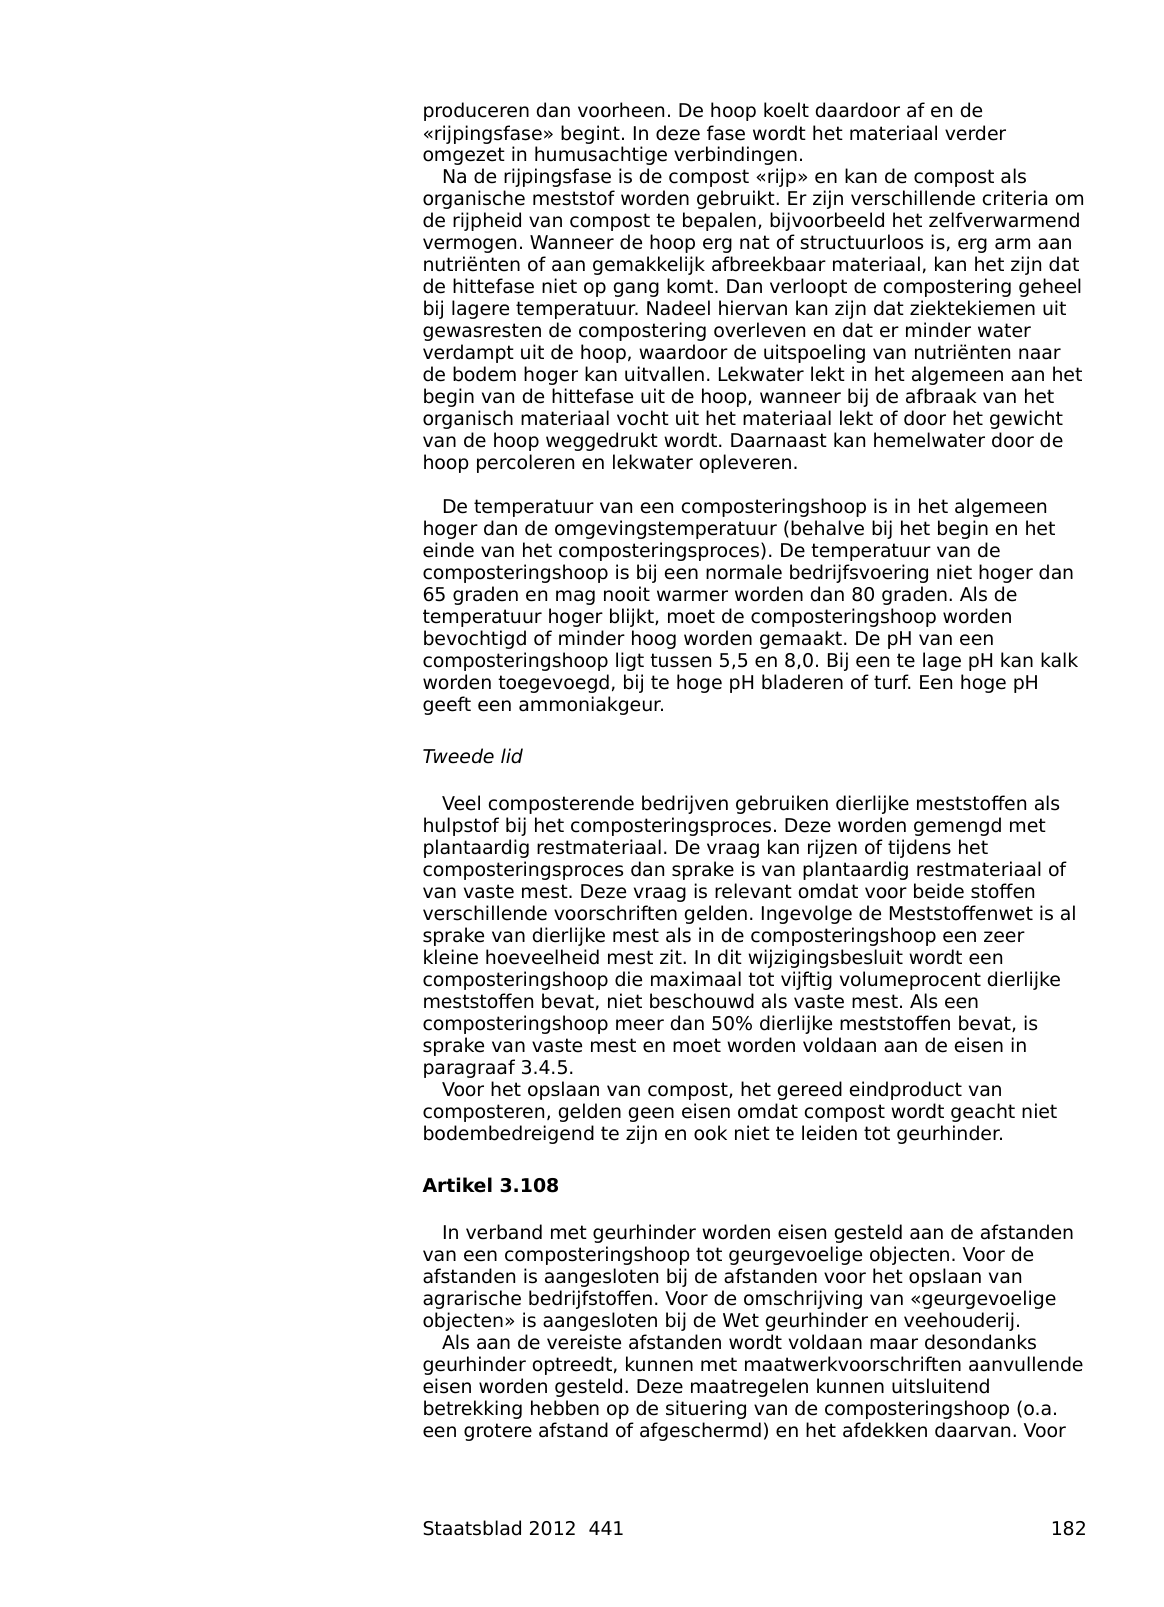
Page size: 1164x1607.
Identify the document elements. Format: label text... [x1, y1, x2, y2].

text produceren dan voorheen. De hoop koelt daardoor af en de «rijpingsfase» begint. In deze fase wordt het materiaal verder omgezet in humusachtige verbindingen. [422, 100, 1087, 166]
text De temperatuur van een composteringshoop is in het algemeen hoger dan de omgevingstemperatuur (behalve bij het begin en het einde van het composteringsproces). De temperatuur van de composteringshoop is bij een normale bedrijfsvoering niet hoger dan 65 graden en mag nooit warmer worden dan 80 graden. Als de temperatuur hoger blijkt, moet de composteringshoop worden bevochtigd of minder hoog worden gemaakt. De pH van een composteringshoop ligt tussen 5,5 en 8,0. Bij een te lage pH kan kalk worden toegevoegd, bij te hoge pH bladeren of turf. Een hoge pH geeft een ammoniakgeur. [422, 496, 1087, 716]
subtitle Tweede lid [422, 746, 1087, 768]
text Voor het opslaan van compost, het gereed eindproduct van composteren, gelden geen eisen omdat compost wordt geacht niet bodembedreigend te zijn en ook niet te leiden tot geurhinder. [422, 1079, 1087, 1145]
text In verband met geurhinder worden eisen gesteld aan de afstanden van een composteringshoop tot geurgevoelige objecten. Voor de afstanden is aangesloten bij de afstanden voor het opslaan van agrarische bedrijfstoffen. Voor de omschrijving van «geurgevoelige objecten» is aangesloten bij de Wet geurhinder en veehouderij. [422, 1222, 1087, 1332]
text Na de rijpingsfase is de compost «rijp» en kan de compost als organische meststof worden gebruikt. Er zijn verschillende criteria om de rijpheid van compost te bepalen, bijvoorbeeld het zelfverwarmend vermogen. Wanneer de hoop erg nat of structuurloos is, erg arm aan nutriënten of aan gemakkelijk afbreekbaar materiaal, kan het zijn dat de hittefase niet op gang komt. Dan verloopt de compostering geheel bij lagere temperatuur. Nadeel hiervan kan zijn dat ziektekiemen uit gewasresten de compostering overleven en dat er minder water verdampt uit de hoop, waardoor de uitspoeling van nutriënten naar de bodem hoger kan uitvallen. Lekwater lekt in het algemeen aan het begin van de hittefase uit de hoop, wanneer bij de afbraak van het organisch materiaal vocht uit het materiaal lekt of door het gewicht van de hoop weggedrukt wordt. Daarnaast kan hemelwater door de hoop percoleren en lekwater opleveren. [422, 166, 1087, 474]
text Als aan de vereiste afstanden wordt voldaan maar desondanks geurhinder optreedt, kunnen met maatwerkvoorschriften aanvullende eisen worden gesteld. Deze maatregelen kunnen uitsluitend betrekking hebben op de situering van de composteringshoop (o.a. een grotere afstand of afgeschermd) en het afdekken daarvan. Voor [422, 1332, 1087, 1441]
text Veel composterende bedrijven gebruiken dierlijke meststoffen als hulpstof bij het composteringsproces. Deze worden gemengd met plantaardig restmateriaal. De vraag kan rijzen of tijdens het composteringsproces dan sprake is van plantaardig restmateriaal of van vaste mest. Deze vraag is relevant omdat voor beide stoffen verschillende voorschriften gelden. Ingevolge de Meststoffenwet is al sprake van dierlijke mest als in de composteringshoop een zeer kleine hoeveelheid mest zit. In dit wijzigingsbesluit wordt een composteringshoop die maximaal tot vijftig volumeprocent dierlijke meststoffen bevat, niet beschouwd als vaste mest. Als een composteringshoop meer dan 50% dierlijke meststoffen bevat, is sprake van vaste mest en moet worden voldaan aan de eisen in paragraaf 3.4.5. [422, 793, 1087, 1079]
subtitle Artikel 3.108 [422, 1175, 1087, 1197]
